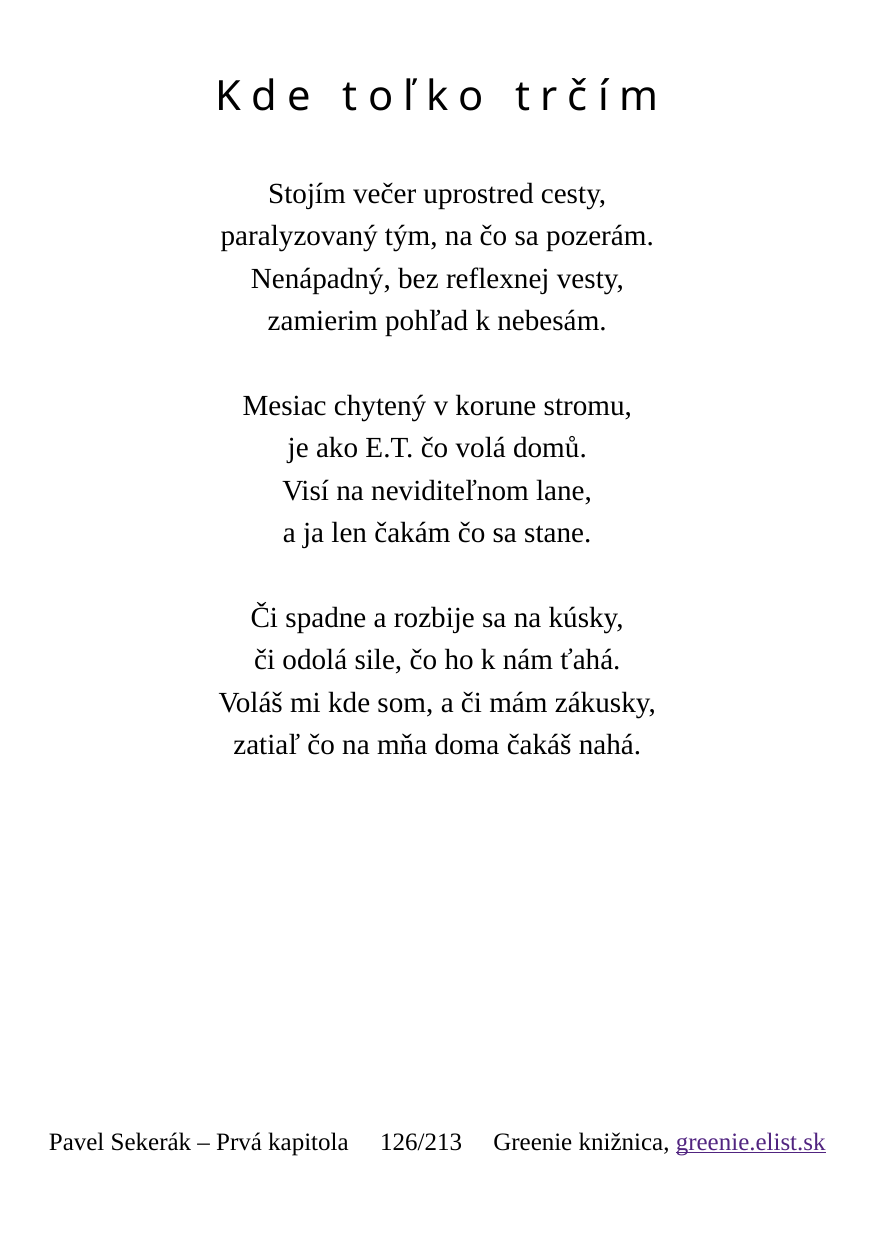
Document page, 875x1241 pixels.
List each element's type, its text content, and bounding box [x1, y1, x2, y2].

text je ako E.T. čo volá domů. [41, 430, 833, 464]
text Či spadne a rozbije sa na kúsky, [41, 600, 833, 633]
text Visí na neviditeľnom lane, [41, 473, 833, 506]
text a ja len čakám čo sa stane. [41, 515, 833, 549]
subtitle Kde toľko trčím [41, 66, 833, 123]
text Nenápadný, bez reflexnej vesty, [41, 261, 833, 294]
text zatiaľ čo na mňa doma čakáš nahá. [41, 727, 833, 761]
text či odolá sile, čo ho k nám ťahá. [41, 642, 833, 676]
text Stojím večer uprostred cesty, [41, 176, 833, 209]
text paralyzovaný tým, na čo sa pozerám. [41, 218, 833, 252]
text Mesiac chytený v korune stromu, [41, 388, 833, 422]
text zamierim pohľad k nebesám. [41, 303, 833, 337]
text Voláš mi kde som, a či mám zákusky, [41, 685, 833, 718]
